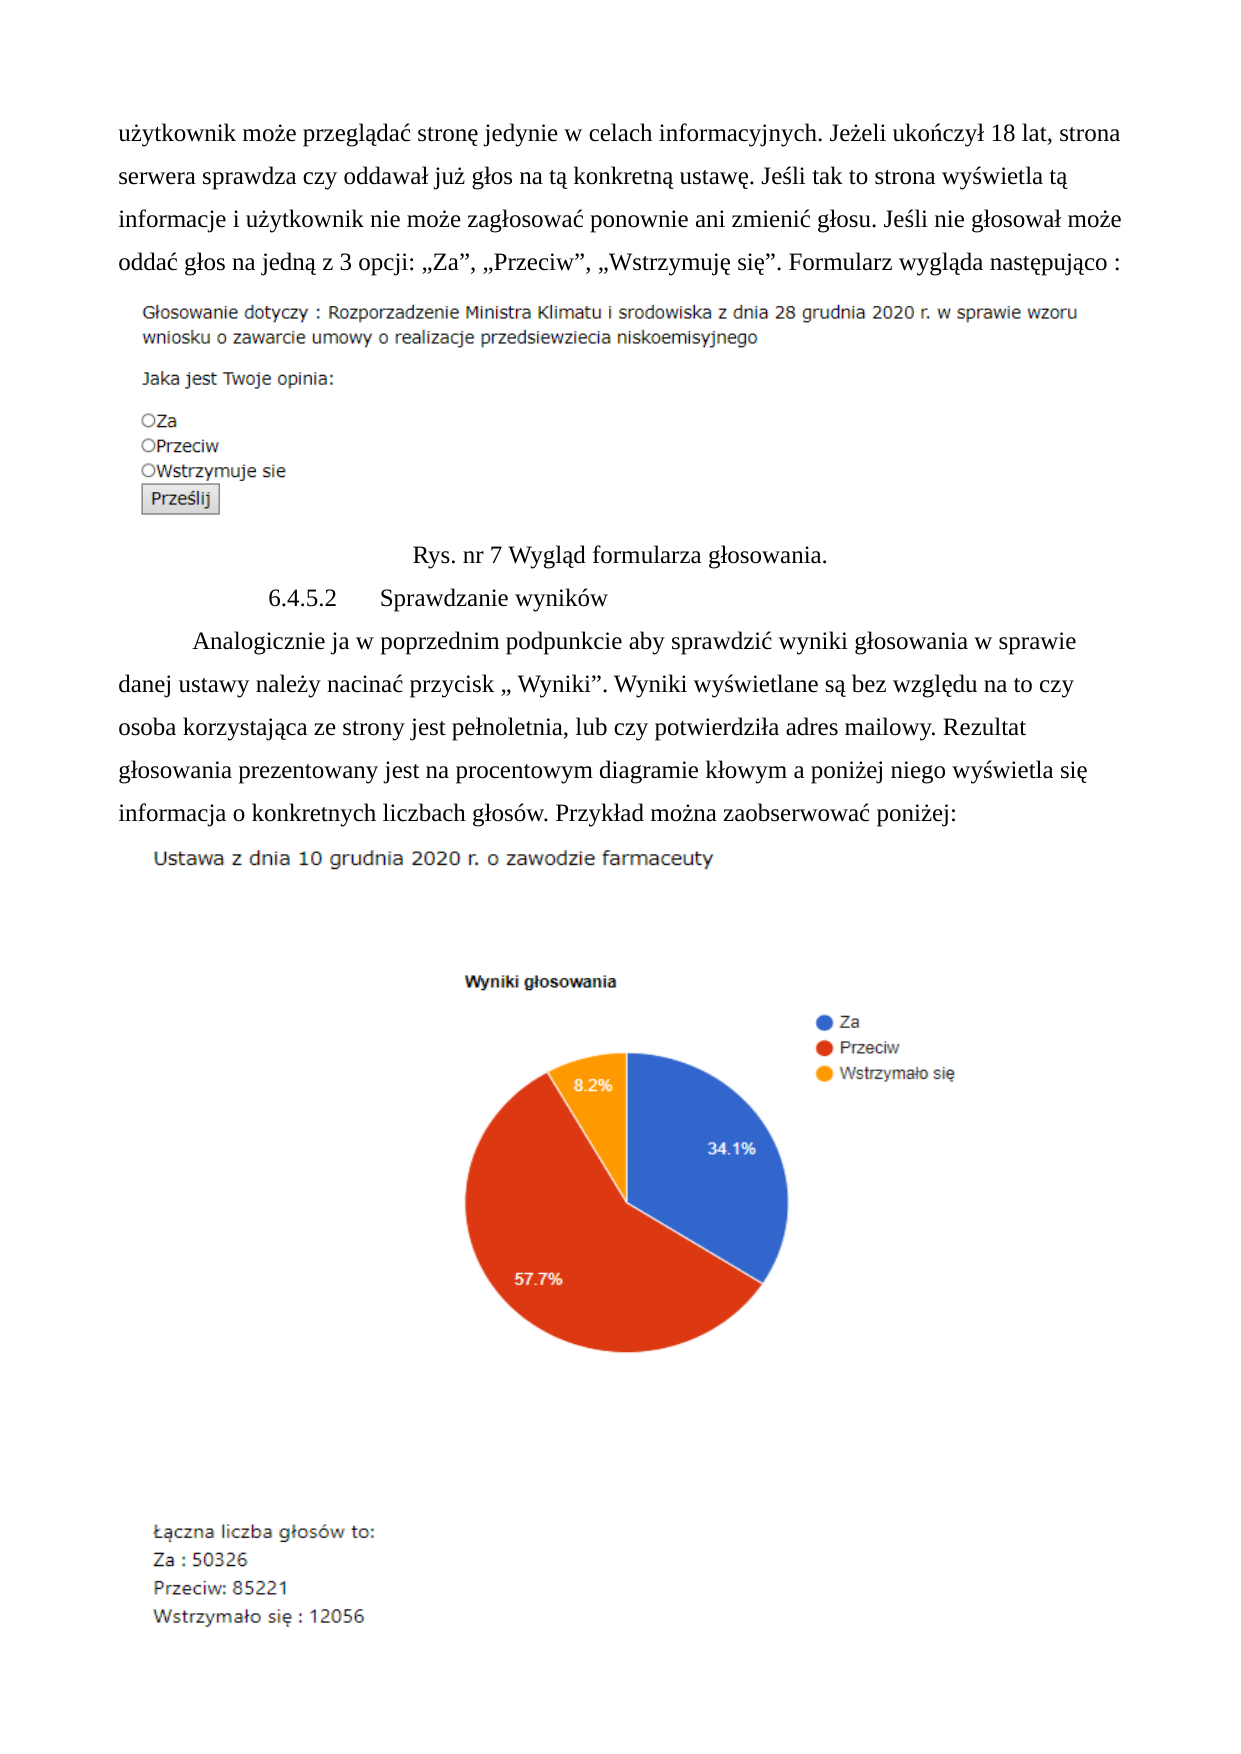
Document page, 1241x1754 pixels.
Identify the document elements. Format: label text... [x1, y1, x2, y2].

picture [118, 290, 1123, 526]
list Sprawdzanie wyników [268, 583, 1122, 612]
text Analogicznie ja w poprzednim podpunkcie aby sprawdzić wyniki głosowania w sprawie danej ustawy należy nacinać przycisk „ Wyniki”. Wyniki wyświetlane są bez względu na to czy osoba korzystająca ze strony jest pełnoletnia, lub czy potwierdziła adres mailowy. Rezultat głosowania prezentowany jest na procentowym diagramie kłowym a poniżej niego wyświetla się informacja o konkretnych liczbach głosów. Przykład można zaobserwować poniżej: [118, 626, 1122, 827]
text użytkownik może przeglądać stronę jedynie w celach informacyjnych. Jeżeli ukończył 18 lat, strona serwera sprawdza czy oddawał już głos na tą konkretną ustawę. Jeśli tak to strona wyświetla tą informacje i użytkownik nie może zagłosować ponownie ani zmienić głosu. Jeśli nie głosował może oddać głos na jedną z 3 opcji: „Za”, „Przeciw”, „Wstrzymuję się”. Formularz wygląda następująco : [118, 118, 1122, 276]
picture [150, 841, 1043, 1635]
text Rys. nr 7 Wygląd formularza głosowania. [118, 526, 1122, 568]
